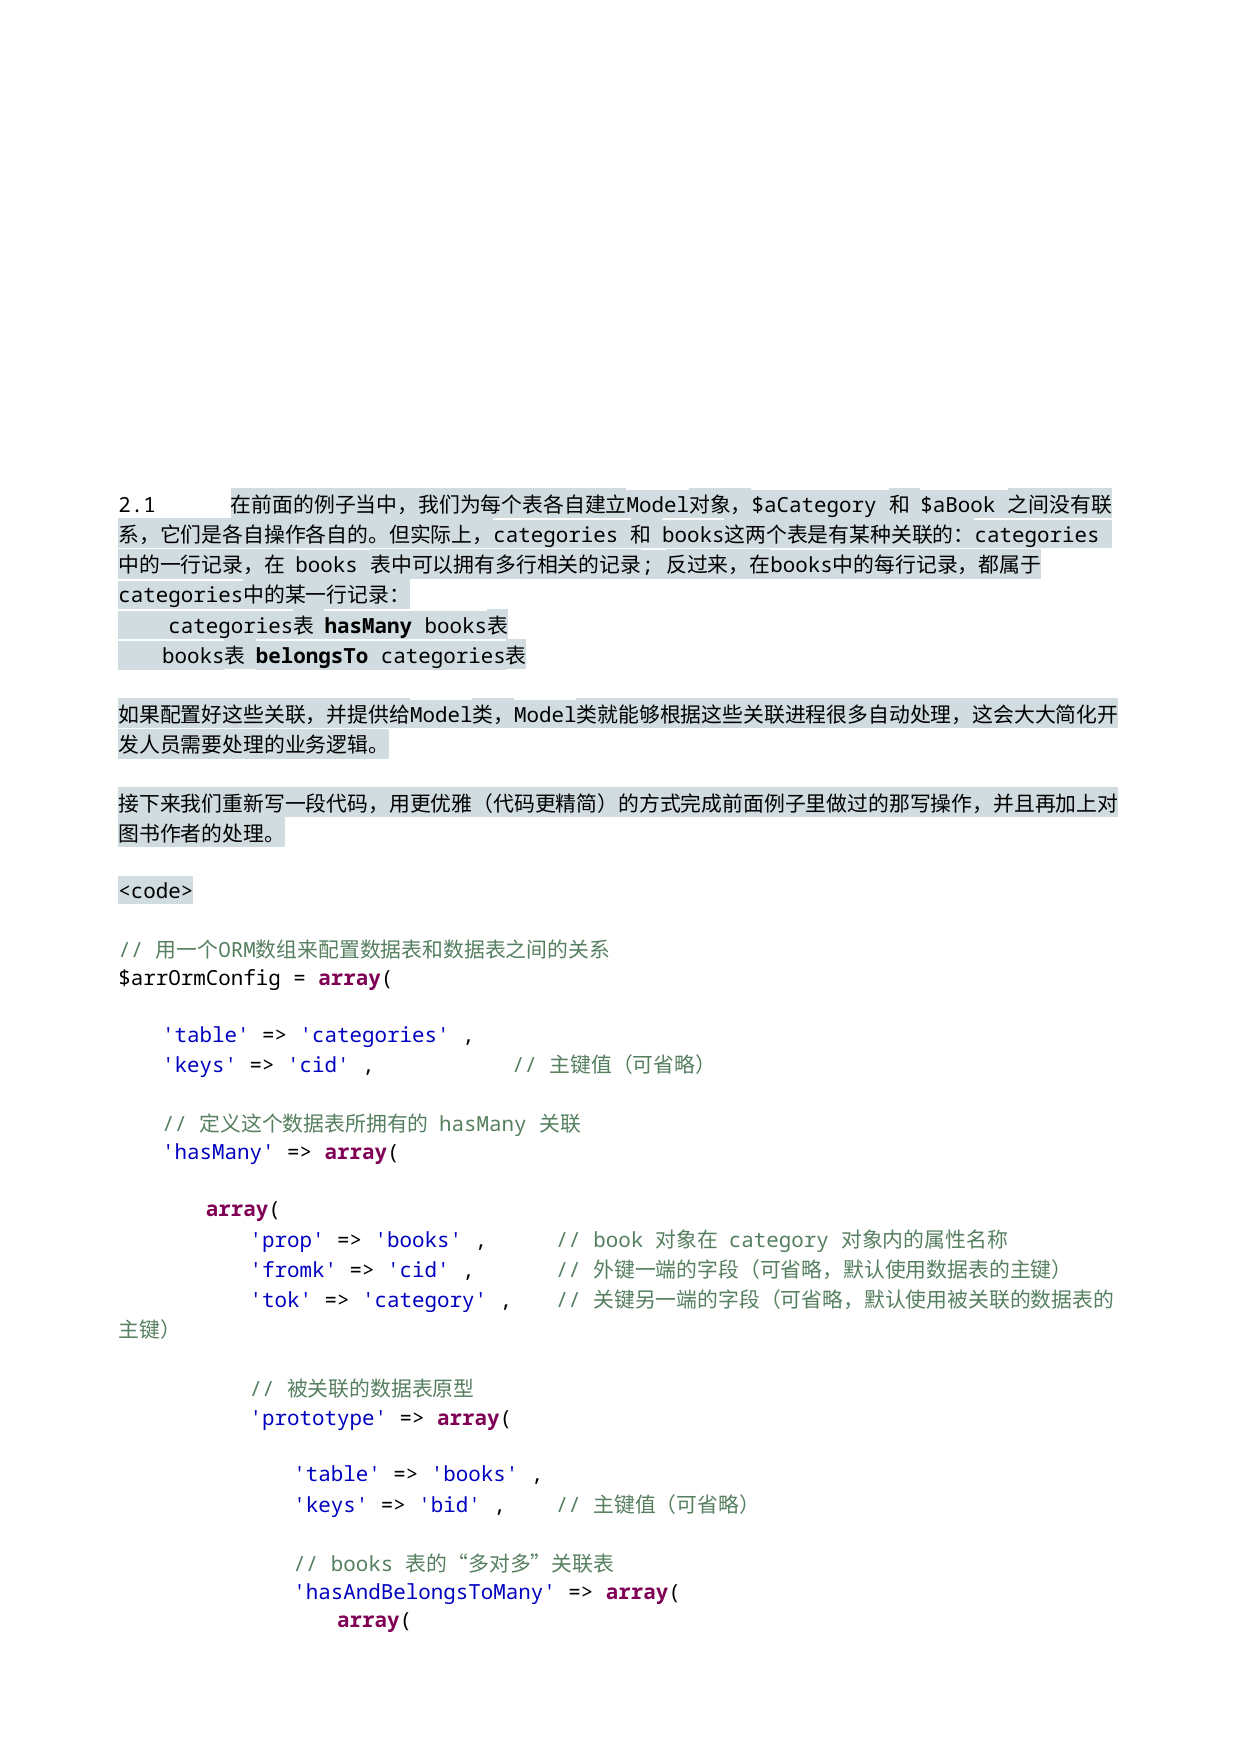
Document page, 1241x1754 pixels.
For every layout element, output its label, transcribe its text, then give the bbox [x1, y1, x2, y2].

text 接下来我们重新写一段代码，用更优雅（代码更精简）的方式完成前面例子里做过的那写操作，并且再加上对图书作者的处理。 [118, 787, 1122, 847]
text 'fromk' => 'cid' , // 外键一端的字段（可省略，默认使用数据表的主键） [118, 1253, 1122, 1283]
text 'keys' => 'cid' , // 主键值（可省略） [118, 1048, 1122, 1079]
text // 用一个ORM数组来配置数据表和数据表之间的关系 [118, 933, 1122, 963]
list categories表 hasMany books表 [118, 609, 1122, 639]
text 'hasAndBelongsToMany' => array( [118, 1577, 1122, 1606]
text array( [118, 1194, 1122, 1223]
text 'table' => 'books' , [118, 1459, 1122, 1488]
text 'prop' => 'books' , // book 对象在 category 对象内的属性名称 [118, 1223, 1122, 1253]
text array( [118, 1606, 1122, 1634]
text 'prototype' => array( [118, 1403, 1122, 1431]
text 'hasMany' => array( [118, 1137, 1122, 1166]
text // 被关联的数据表原型 [118, 1372, 1122, 1403]
list 在前面的例子当中，我们为每个表各自建立Model对象，$aCategory 和 $aBook 之间没有联系，它们是各自操作各自的。但实际上，categories 和 books这两个表是有某种关联的：categories 中的一行记录，在 books 表中可以拥有多行相关的记录; 反过来，在books中的每行记录，都属于categories中的某一行记录： [118, 488, 1122, 609]
text 'keys' => 'bid' , // 主键值（可省略） [118, 1488, 1122, 1518]
text 如果配置好这些关联，并提供给Model类，Model类就能够根据这些关联进程很多自动处理，这会大大简化开发人员需要处理的业务逻辑。 [118, 698, 1122, 759]
text // books 表的“多对多”关联表 [118, 1547, 1122, 1577]
text // 定义这个数据表所拥有的 hasMany 关联 [118, 1107, 1122, 1137]
text <code> [118, 876, 1122, 904]
text $arrOrmConfig = array( [118, 963, 1122, 992]
text books表 belongsTo categories表 [118, 639, 1122, 670]
text 'table' => 'categories' , [118, 1020, 1122, 1048]
text 'tok' => 'category' , // 关键另一端的字段（可省略，默认使用被关联的数据表的主键） [118, 1283, 1122, 1344]
